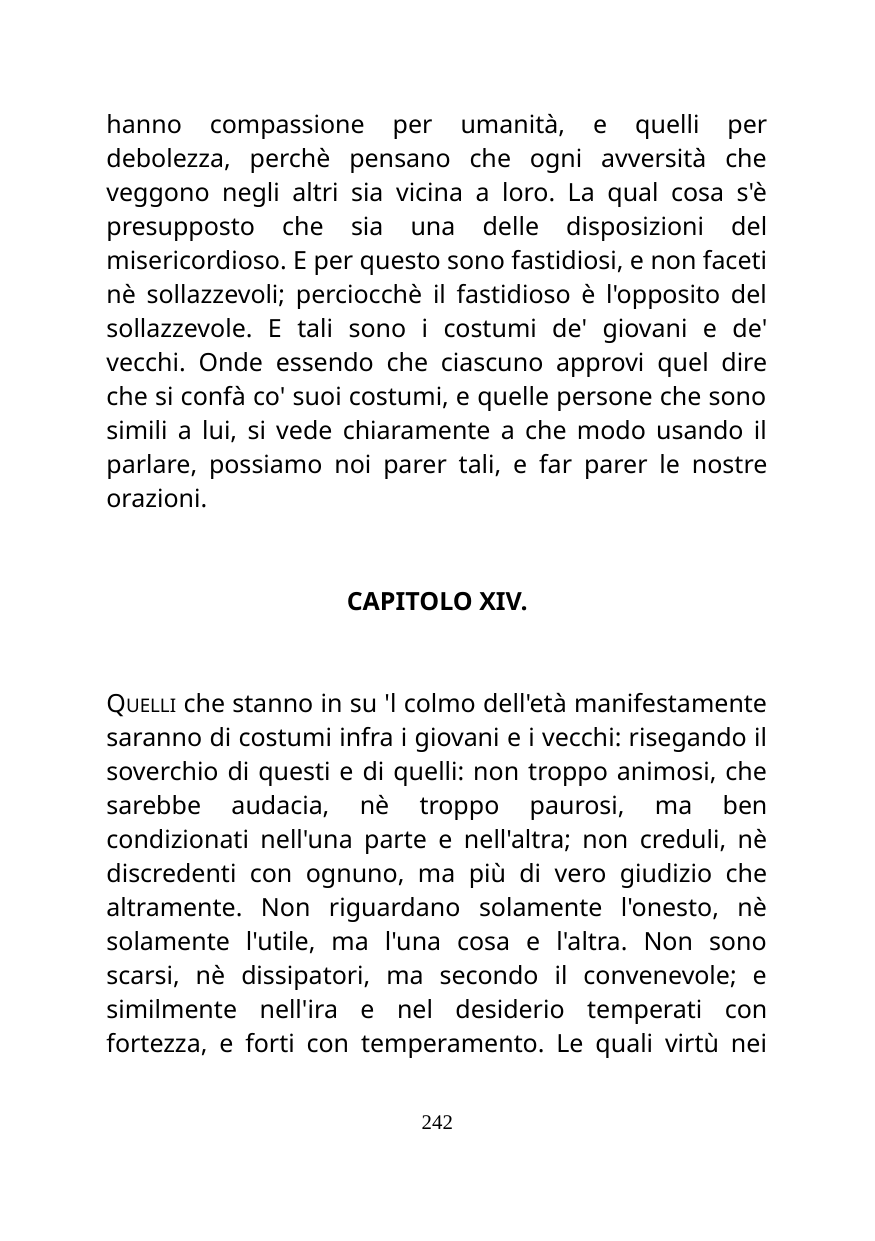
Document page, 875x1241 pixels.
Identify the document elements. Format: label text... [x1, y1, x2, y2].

text CAPITOLO XIV. [106, 583, 768, 617]
text QUELLI che stanno in su 'l colmo dell'età manifestamente saranno di costumi infra i giovani e i vecchi: risegando il soverchio di questi e di quelli: non troppo animosi, che sarebbe audacia, nè troppo paurosi, ma ben condizionati nell'una parte e nell'altra; non creduli, nè discredenti con ognuno, ma più di vero giudizio che altramente. Non riguardano solamente l'onesto, nè solamente l'utile, ma l'una cosa e l'altra. Non sono scarsi, nè dissipatori, ma secondo il convenevole; e similmente nell'ira e nel desiderio temperati con fortezza, e forti con temperamento. Le quali virtù nei [106, 685, 768, 1060]
text hanno compassione per umanità, e quelli per debolezza, perchè pensano che ogni avversità che veggono negli altri sia vicina a loro. La qual cosa s'è presupposto che sia una delle disposizioni del misericordioso. E per questo sono fastidiosi, e non faceti nè sollazzevoli; perciocchè il fastidioso è l'opposito del sollazzevole. E tali sono i costumi de' giovani e de' vecchi. Onde essendo che ciascuno approvi quel dire che si confà co' suoi costumi, e quelle persone che sono simili a lui, si vede chiaramente a che modo usando il parlare, possiamo noi parer tali, e far parer le nostre orazioni. [106, 106, 768, 515]
